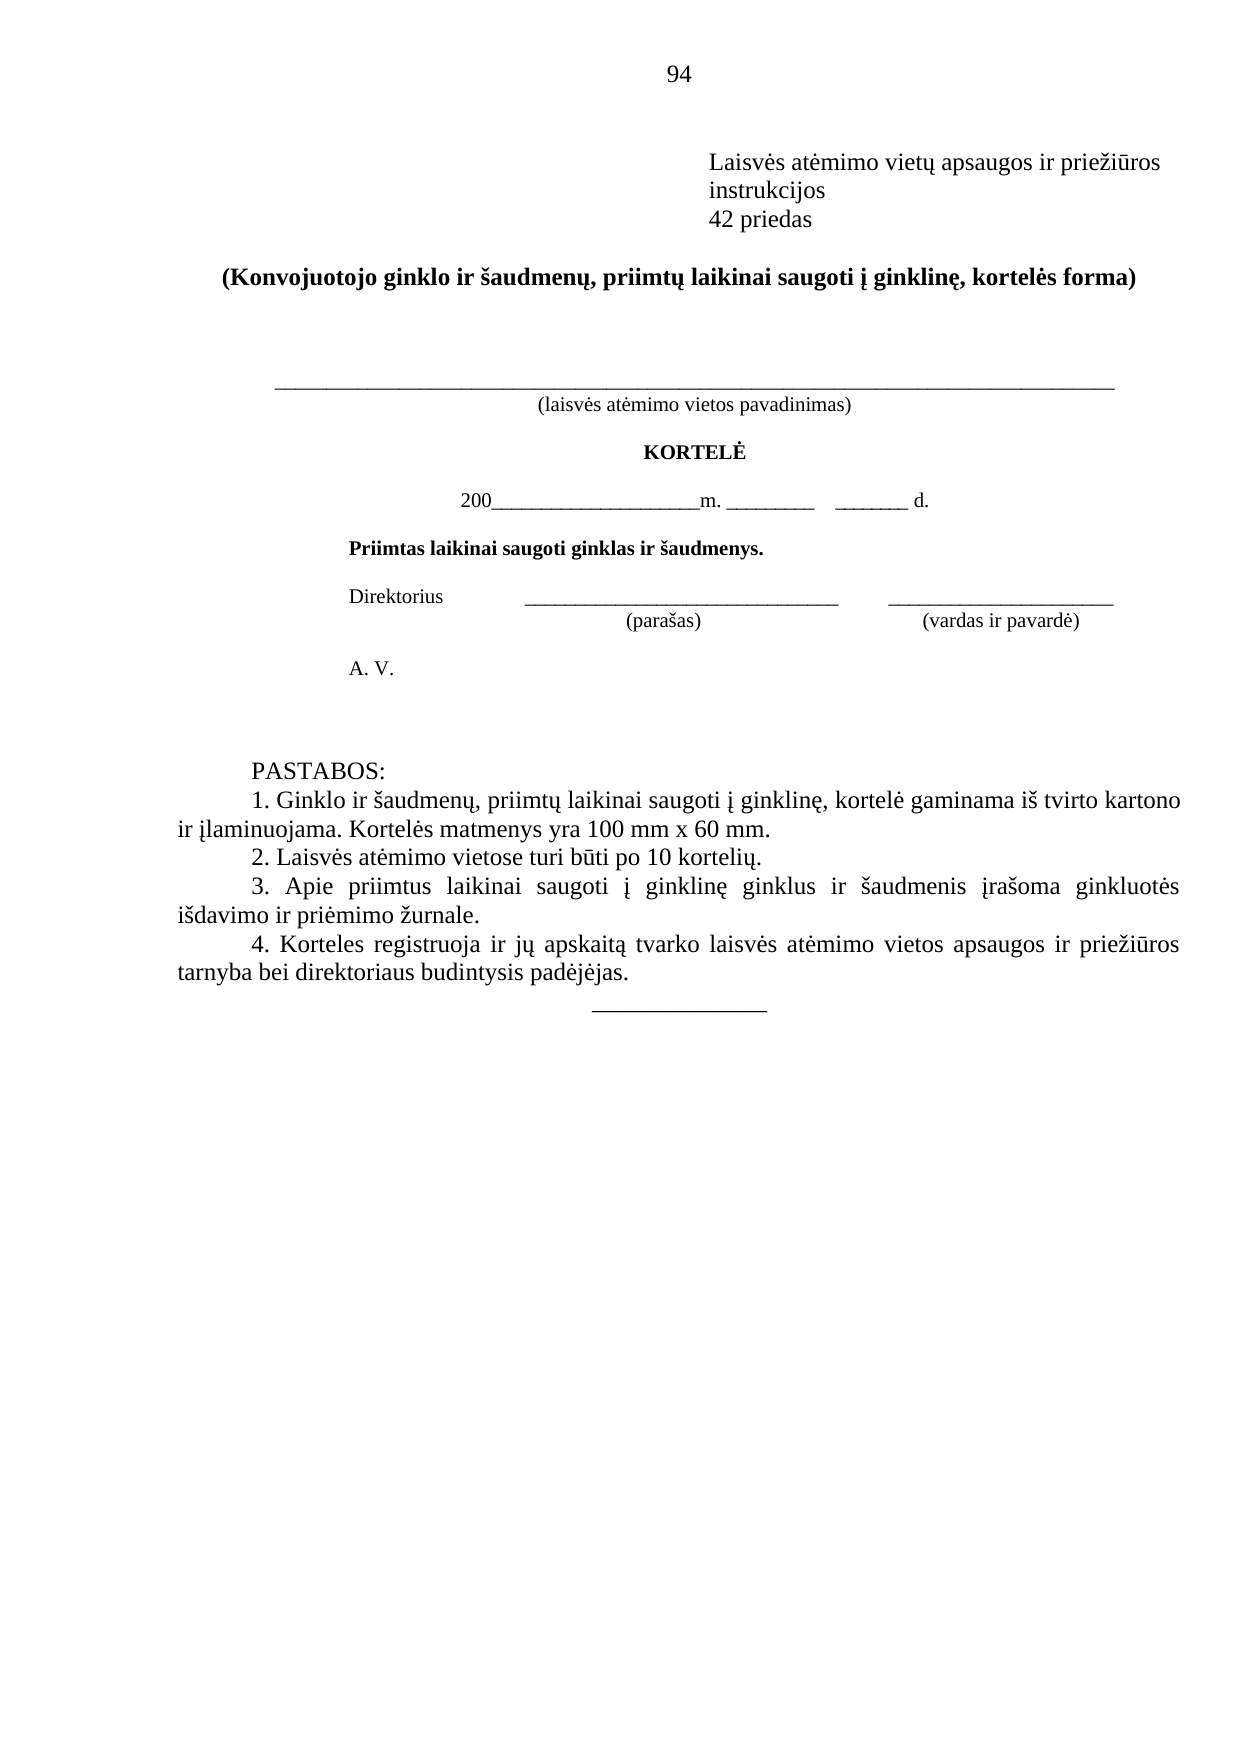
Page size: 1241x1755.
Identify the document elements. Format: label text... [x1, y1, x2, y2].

text 42 priedas [177, 204, 1181, 233]
text 3. Apie priimtus laikinai saugoti į ginklinę ginklus ir šaudmenis įrašoma ginkluotės išdavimo ir priėmimo žurnale. [177, 871, 1181, 929]
text (Konvojuotojo ginklo ir šaudmenų, priimtų laikinai saugoti į ginklinę, kortelės forma) [177, 262, 1181, 291]
text ______________ [177, 986, 1181, 1015]
text PASTABOS: [177, 756, 1181, 785]
text Laisvės atėmimo vietų apsaugos ir priežiūros [177, 147, 1181, 176]
text 1. Ginklo ir šaudmenų, priimtų laikinai saugoti į ginklinę, kortelė gaminama iš tvirto kartono ir įlaminuojama. Kortelės matmenys yra 100 mm x 60 mm. [177, 785, 1181, 842]
text instrukcijos [177, 176, 1181, 204]
table_header (laisvės atėmimo vietos pavadinimas) KORTELĖ 200 m. d. Priimtas laikinai saugoti ginklas ir šaudmenys. Direktorius (parašas) (vardas ir pavardė) A. V. [264, 319, 1126, 727]
text 4. Korteles registruoja ir jų apskaitą tvarko laisvės atėmimo vietos apsaugos ir priežiūros tarnyba bei direktoriaus budintysis padėjėjas. [177, 929, 1181, 986]
text 2. Laisvės atėmimo vietose turi būti po 10 kortelių. [177, 842, 1181, 871]
